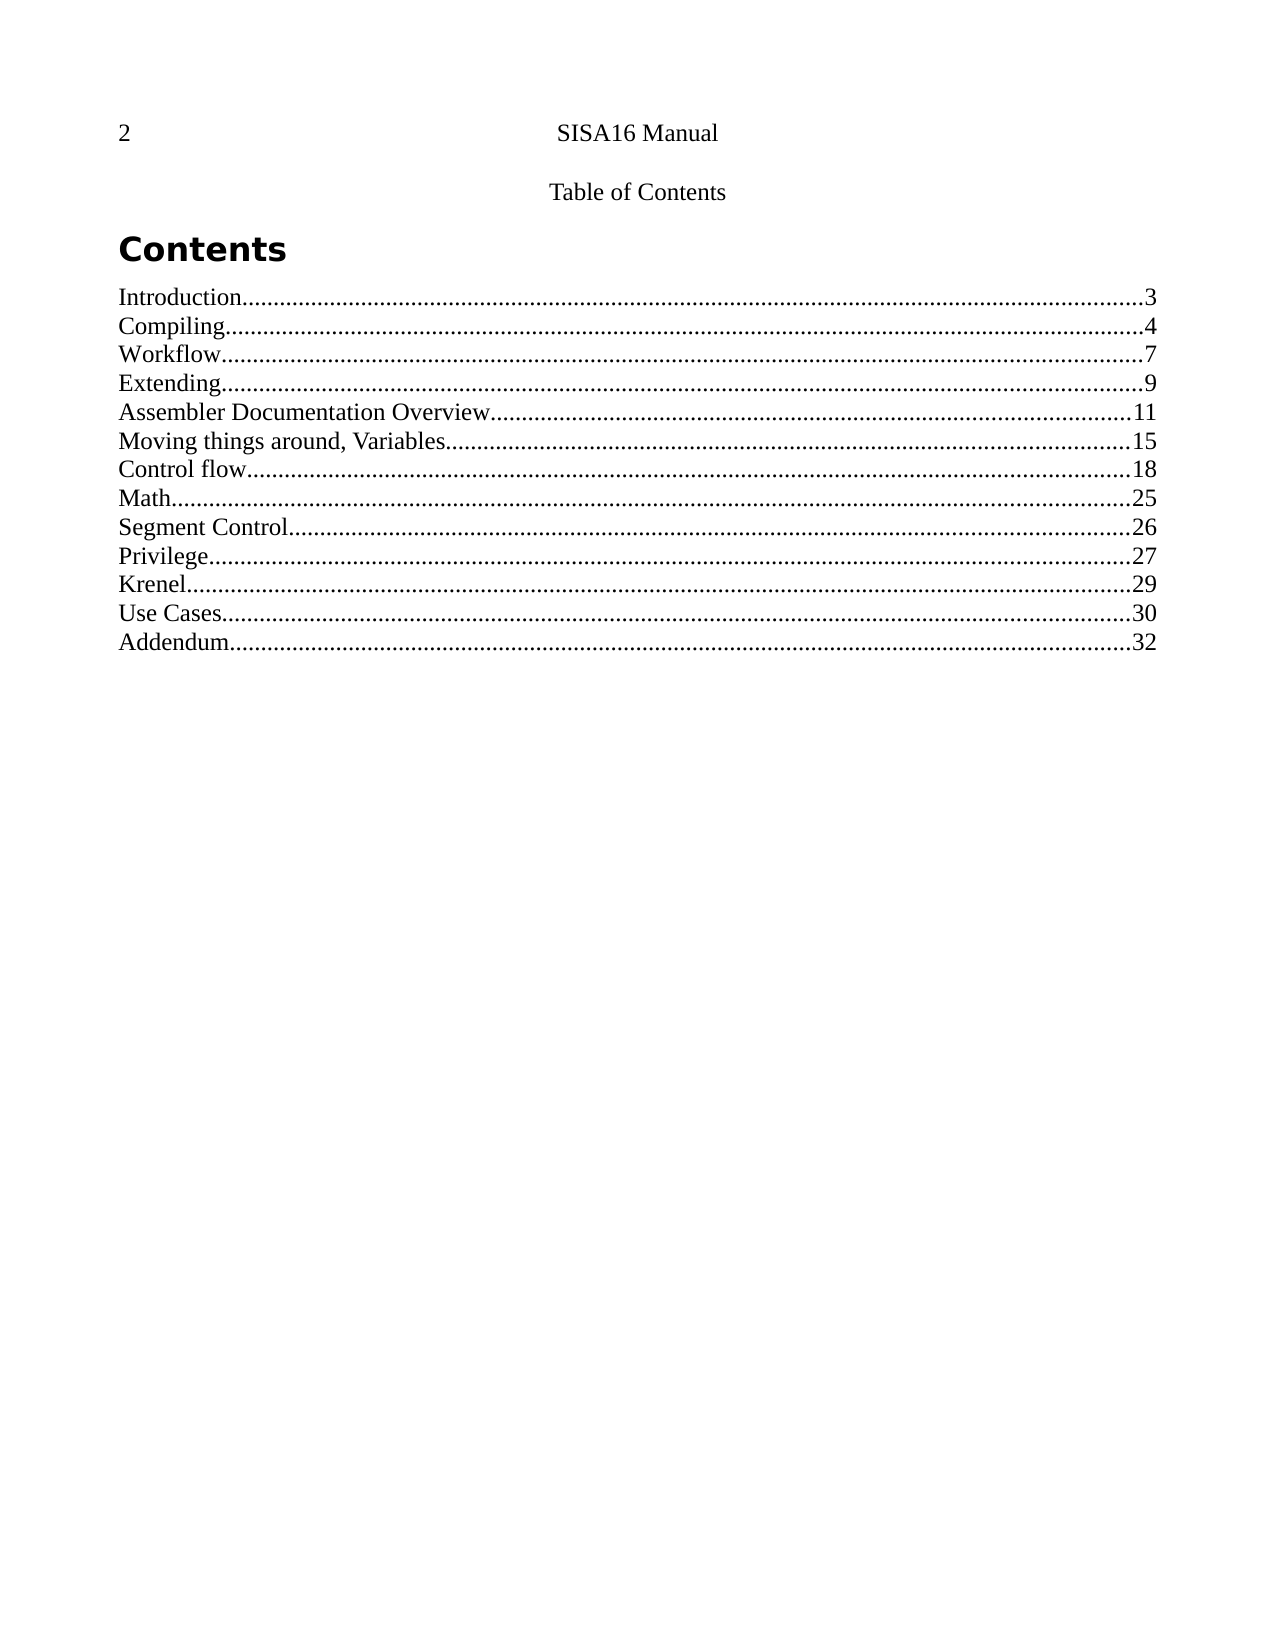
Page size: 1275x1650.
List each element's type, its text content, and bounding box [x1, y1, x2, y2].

text Use Cases 30 [118, 598, 1157, 627]
text Addendum 32 [118, 627, 1157, 656]
text Krenel 29 [118, 569, 1157, 598]
subtitle Contents [118, 231, 1157, 269]
text Control flow 18 [118, 454, 1157, 483]
text Workflow 7 [118, 339, 1157, 368]
text Segment Control 26 [118, 512, 1157, 541]
text Extending 9 [118, 368, 1157, 397]
text Compiling 4 [118, 311, 1157, 339]
text Introduction 3 [118, 282, 1157, 311]
text Table of Contents [118, 177, 1157, 206]
text Assembler Documentation Overview 11 [118, 397, 1157, 426]
text Privilege 27 [118, 541, 1157, 569]
text Math 25 [118, 483, 1157, 512]
text Moving things around, Variables 15 [118, 426, 1157, 454]
